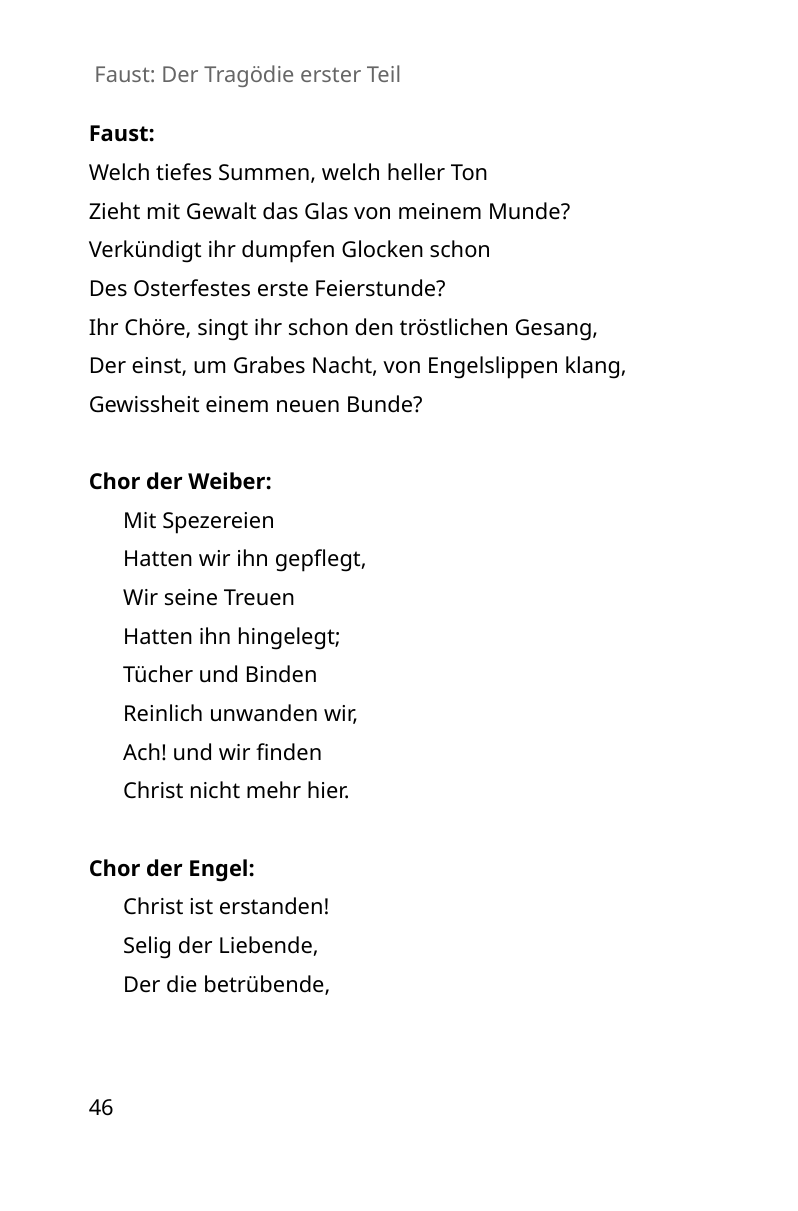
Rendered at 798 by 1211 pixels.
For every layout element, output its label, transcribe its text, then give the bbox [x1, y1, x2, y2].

text Faust: Welch tiefes Summen, welch heller Ton Zieht mit Gewalt das Glas von meinem Munde? Verkündigt ihr dumpfen Glocken schon Des Osterfestes erste Feierstunde? Ihr Chöre, singt ihr schon den tröstlichen Gesang, Der einst, um Grabes Nacht, von Engelslippen klang, Gewissheit einem neuen Bunde? [88, 118, 679, 419]
text Chor der Weiber: Mit Spezereien Hatten wir ihn gepflegt, Wir seine Treuen Hatten ihn hingelegt; Tücher und Binden Reinlich unwanden wir, Ach! und wir finden Christ nicht mehr hier. [88, 445, 679, 805]
text Chor der Engel: Christ ist erstanden! Selig der Liebende, Der die betrübende, [88, 832, 679, 998]
